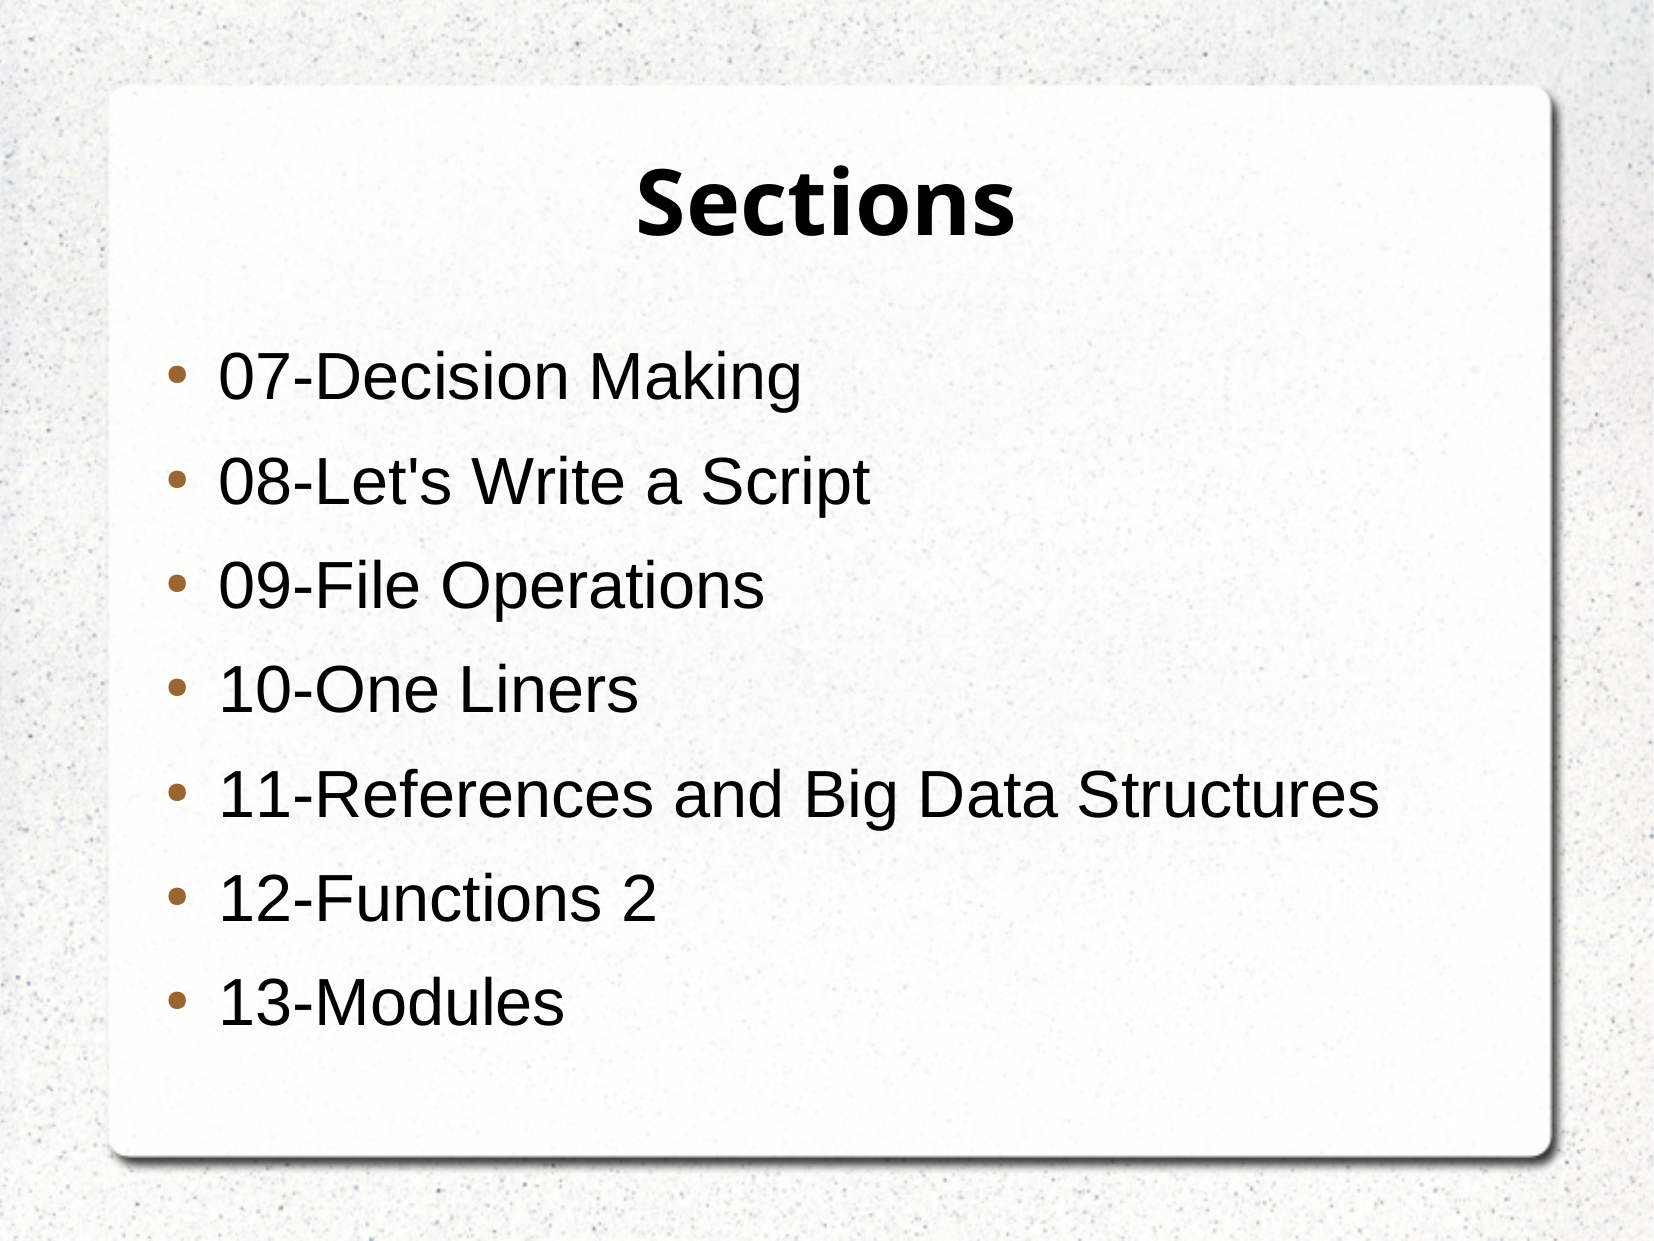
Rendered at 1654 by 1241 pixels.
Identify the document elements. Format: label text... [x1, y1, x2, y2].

list 07-Decision Making 08-Let's Write a Script 09-File Operations 10-One Liners 11-References and Big Data Structures 12-Functions 2 13-Modules [147, 339, 1506, 1039]
title Sections [118, 96, 1536, 304]
picture [0, 0, 1654, 1241]
